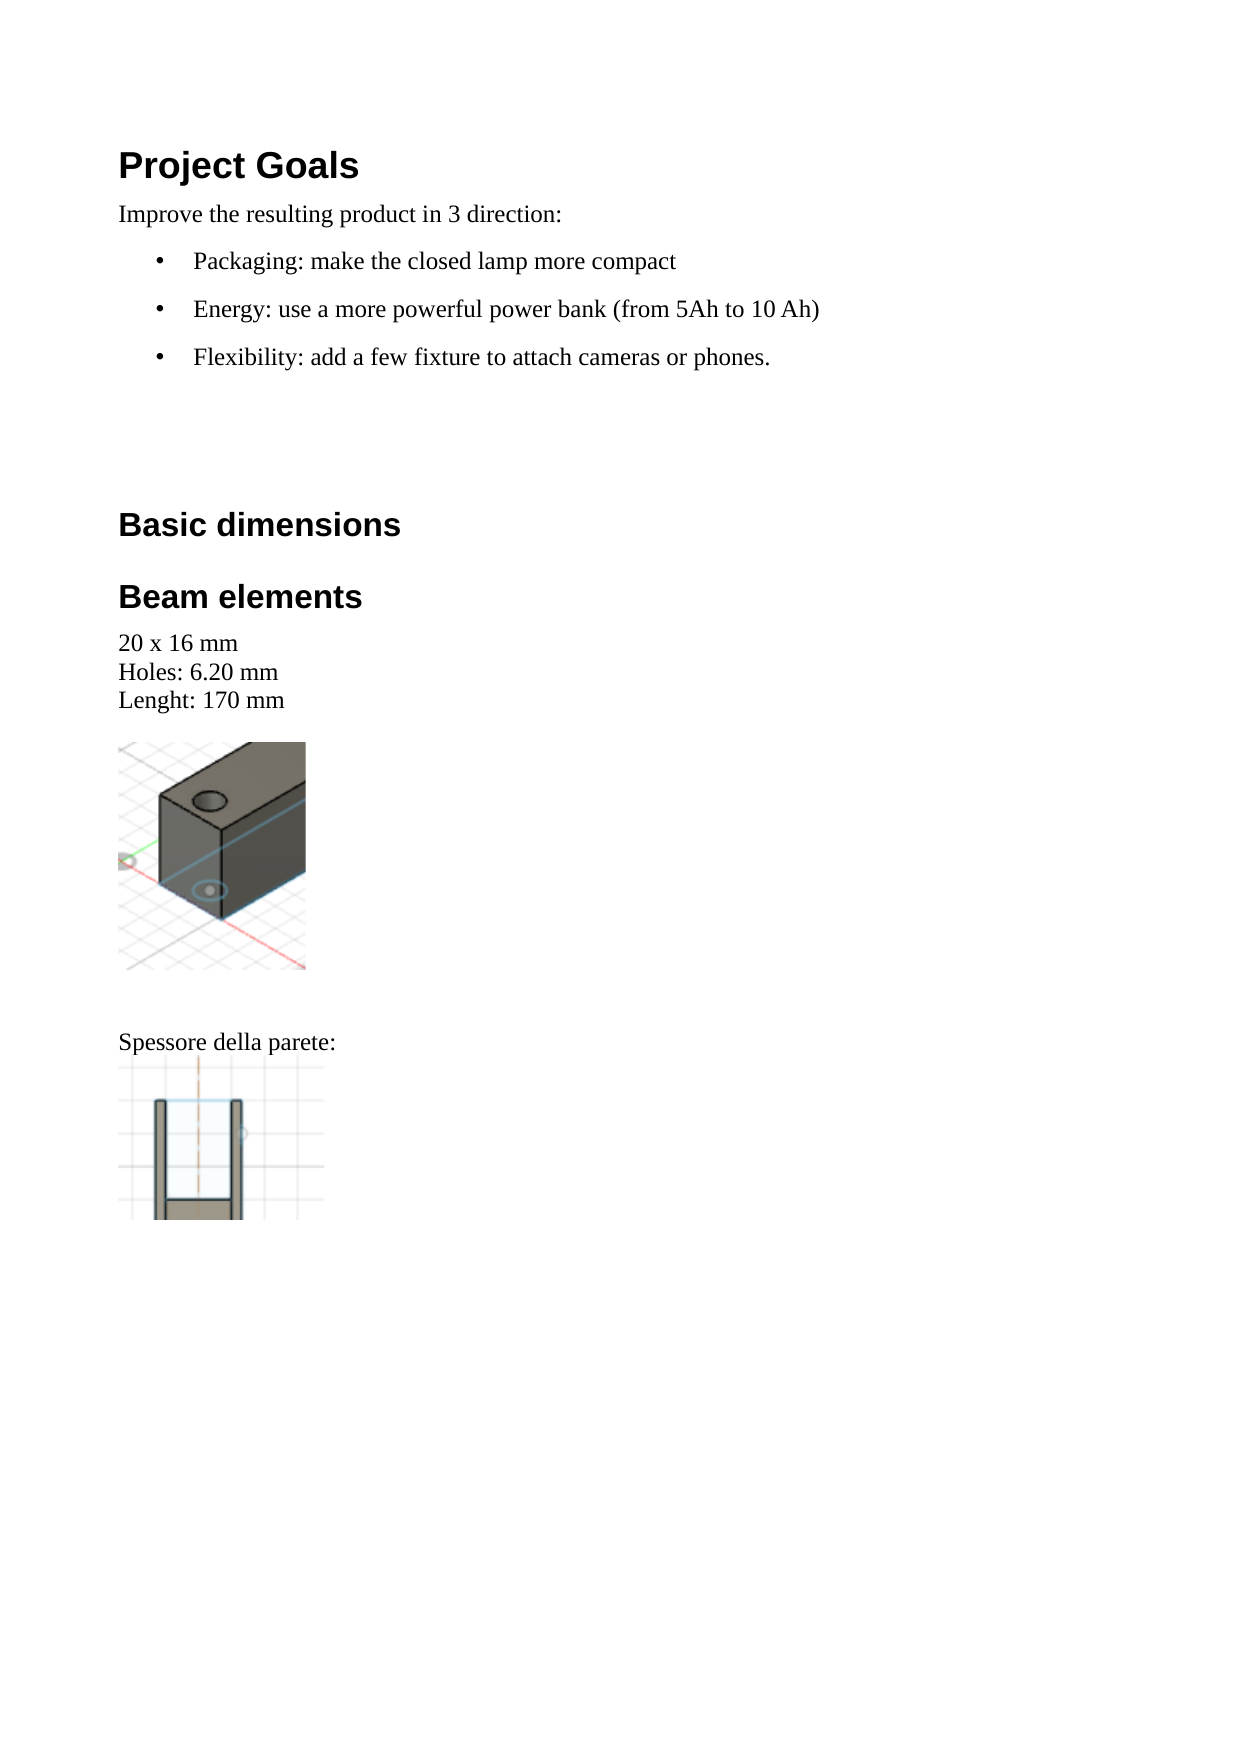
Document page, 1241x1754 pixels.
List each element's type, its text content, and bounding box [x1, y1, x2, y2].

subtitle Basic dimensions [118, 505, 1122, 544]
list Energy: use a more powerful power bank (from 5Ah to 10 Ah) [156, 294, 1122, 323]
subtitle Project Goals [118, 143, 1122, 186]
text Lenght: 170 mm [118, 685, 1122, 714]
text Spessore della parete: [118, 1027, 1122, 1056]
list Flexibility: add a few fixture to attach cameras or phones. [156, 342, 1122, 370]
picture [118, 1055, 325, 1220]
text Holes: 6.20 mm [118, 657, 1122, 685]
list Packaging: make the closed lamp more compact [156, 246, 1122, 275]
picture [118, 742, 306, 970]
text 20 x 16 mm [118, 628, 1122, 657]
text Improve the resulting product in 3 direction: [118, 199, 1122, 227]
subtitle Beam elements [118, 577, 1122, 615]
